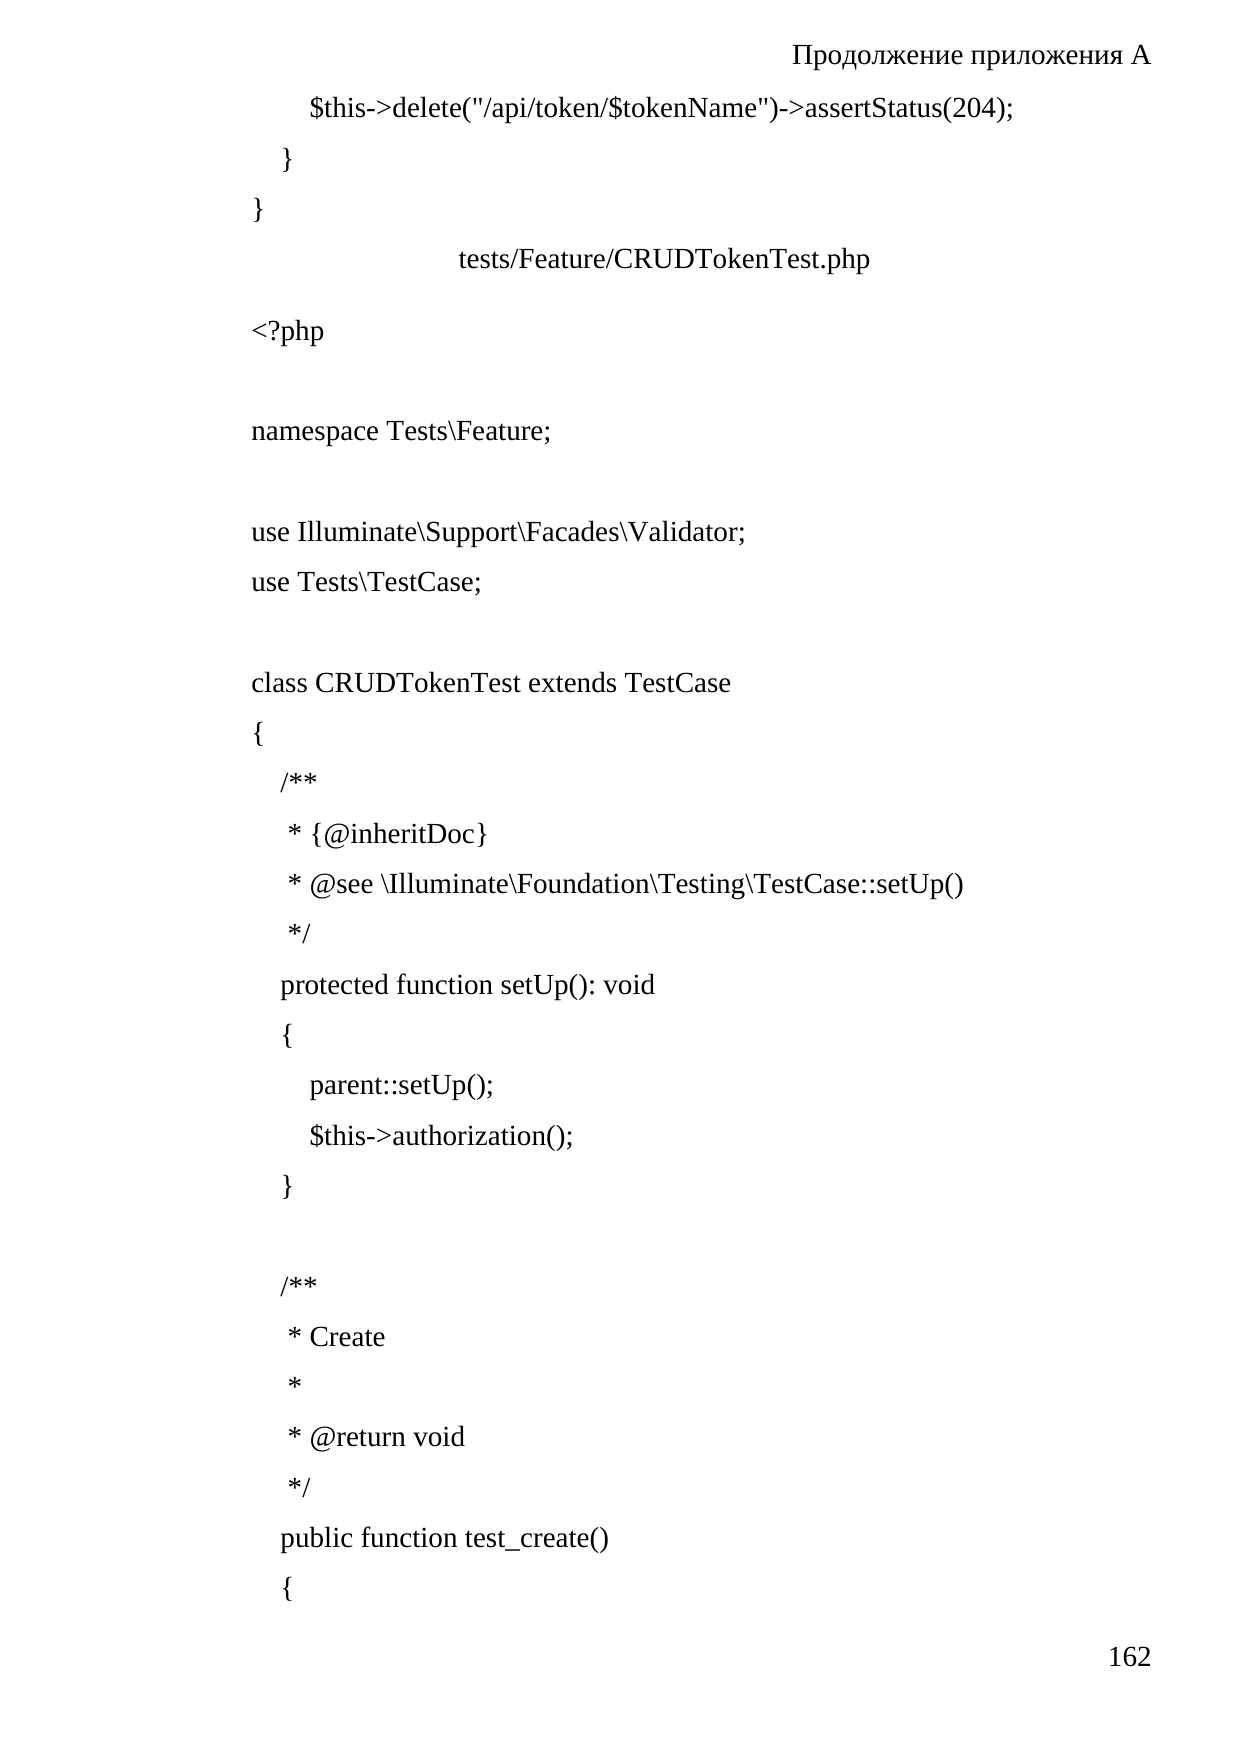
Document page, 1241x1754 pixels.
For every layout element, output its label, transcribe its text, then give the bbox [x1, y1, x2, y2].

text /** [177, 1269, 1152, 1302]
text { [177, 1017, 1152, 1051]
text namespace Tests\Feature; [177, 413, 1152, 447]
text parent::setUp(); [177, 1067, 1152, 1101]
text use Tests\TestCase; [177, 564, 1152, 598]
text <?php [177, 313, 1152, 346]
text protected function setUp(): void [177, 967, 1152, 1000]
text * Create [177, 1319, 1152, 1352]
text $this->delete("/api/token/$tokenName")->assertStatus(204); [177, 91, 1152, 124]
text /** [177, 766, 1152, 799]
text public function test_create() [177, 1520, 1152, 1554]
text { [177, 715, 1152, 749]
text */ [177, 916, 1152, 950]
text */ [177, 1470, 1152, 1503]
text * @return void [177, 1419, 1152, 1453]
text $this->authorization(); [177, 1118, 1152, 1151]
text } [177, 141, 1152, 174]
subtitle tests/Feature/CRUDTokenTest.php [177, 242, 1152, 275]
text { [177, 1571, 1152, 1604]
text use Illuminate\Support\Facades\Validator; [177, 514, 1152, 547]
text } [177, 191, 1152, 225]
text * [177, 1369, 1152, 1403]
text } [177, 1168, 1152, 1202]
text * @see \Illuminate\Foundation\Testing\TestCase::setUp() [177, 866, 1152, 900]
text * {@inheritDoc} [177, 816, 1152, 849]
text class CRUDTokenTest extends TestCase [177, 665, 1152, 698]
